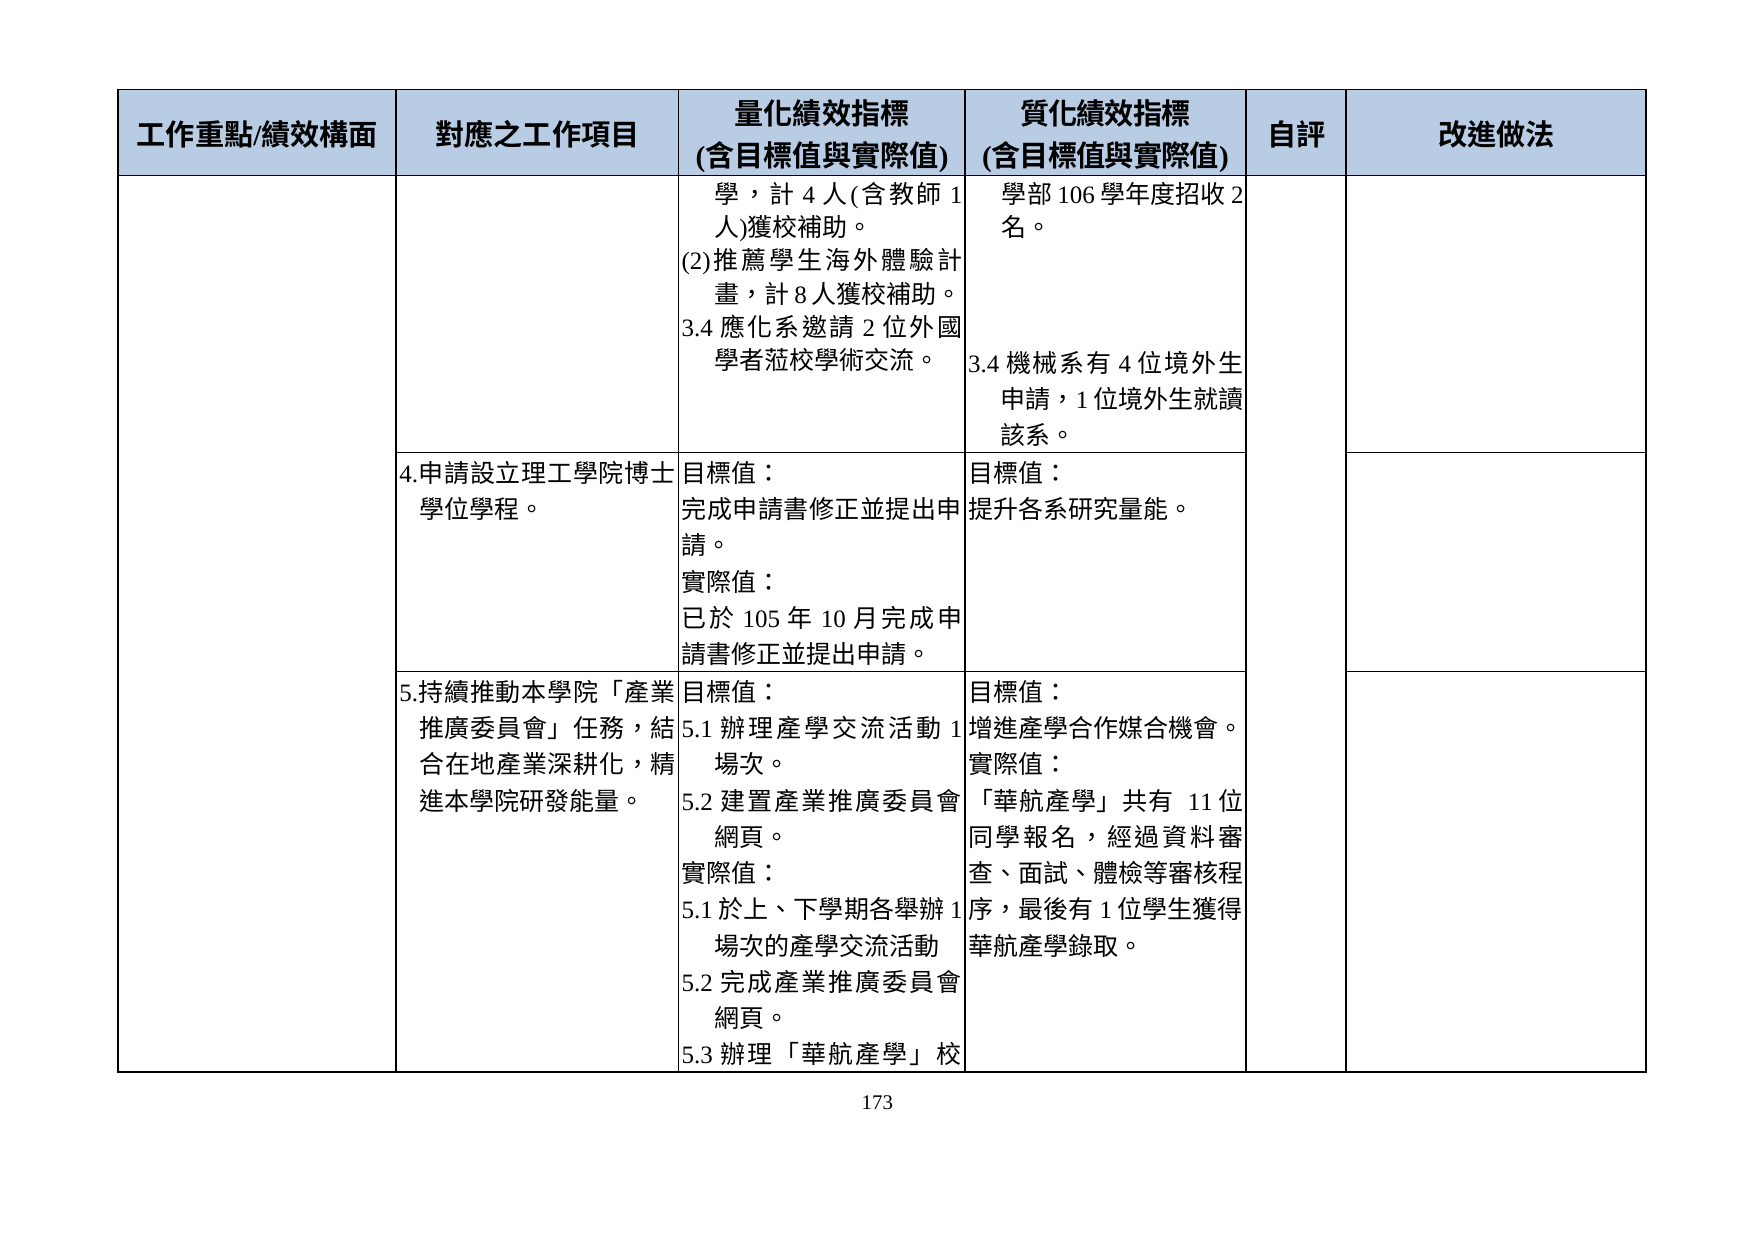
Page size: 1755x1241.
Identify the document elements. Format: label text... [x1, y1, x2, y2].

table_cell 目標值： 增進產學合作媒合機會。 實際值： 「華航產學」共有 11位同學報名，經過資料審查、面試、體檢等審核程序，最後有1位學生獲得華航產學錄取。 [966, 672, 1245, 1071]
table_cell 學，計4人(含教師1人)獲校補助。 (2)推薦學生海外體驗計畫，計8人獲校補助。 3.4應化系邀請2位外國學者蒞校學術交流。 [679, 176, 964, 452]
table_cell 學部106學年度招收2名。 3.4機械系有4位境外生申請，1位境外生就讀該系。 [966, 176, 1245, 452]
table_header 質化績效指標 (含目標值與實際值) [966, 90, 1245, 175]
table_cell 4.申請設立理工學院博士學位學程。 [397, 453, 678, 671]
table_header 工作重點/績效構面 [119, 90, 395, 175]
table_cell [1347, 453, 1645, 671]
table_cell 目標值： 提升各系研究量能。 [966, 453, 1245, 671]
table_header 改進做法 [1347, 90, 1645, 175]
table_header 量化績效指標 (含目標值與實際值) [679, 90, 964, 175]
table_header 對應之工作項目 [397, 90, 678, 175]
table_cell 5.持續推動本學院「產業推廣委員會」任務，結合在地產業深耕化，精進本學院研發能量。 [397, 672, 678, 1071]
table_cell 目標值： 5.1辦理產學交流活動1場次。 5.2建置產業推廣委員會網頁。 實際值： 5.1於上、下學期各舉辦1場次的產學交流活動 5.2完成產業推廣委員會網頁。 5.3辦理「華航產學」校 [679, 672, 964, 1071]
table_cell [1347, 672, 1645, 1071]
table_cell [119, 176, 395, 1071]
table_header 自評 [1247, 90, 1345, 175]
table_cell 目標值： 完成申請書修正並提出申請。 實際值： 已於105年10月完成申請書修正並提出申請。 [679, 453, 964, 671]
table_cell [1247, 176, 1345, 1071]
table_cell [397, 176, 678, 452]
table_cell [1347, 176, 1645, 452]
